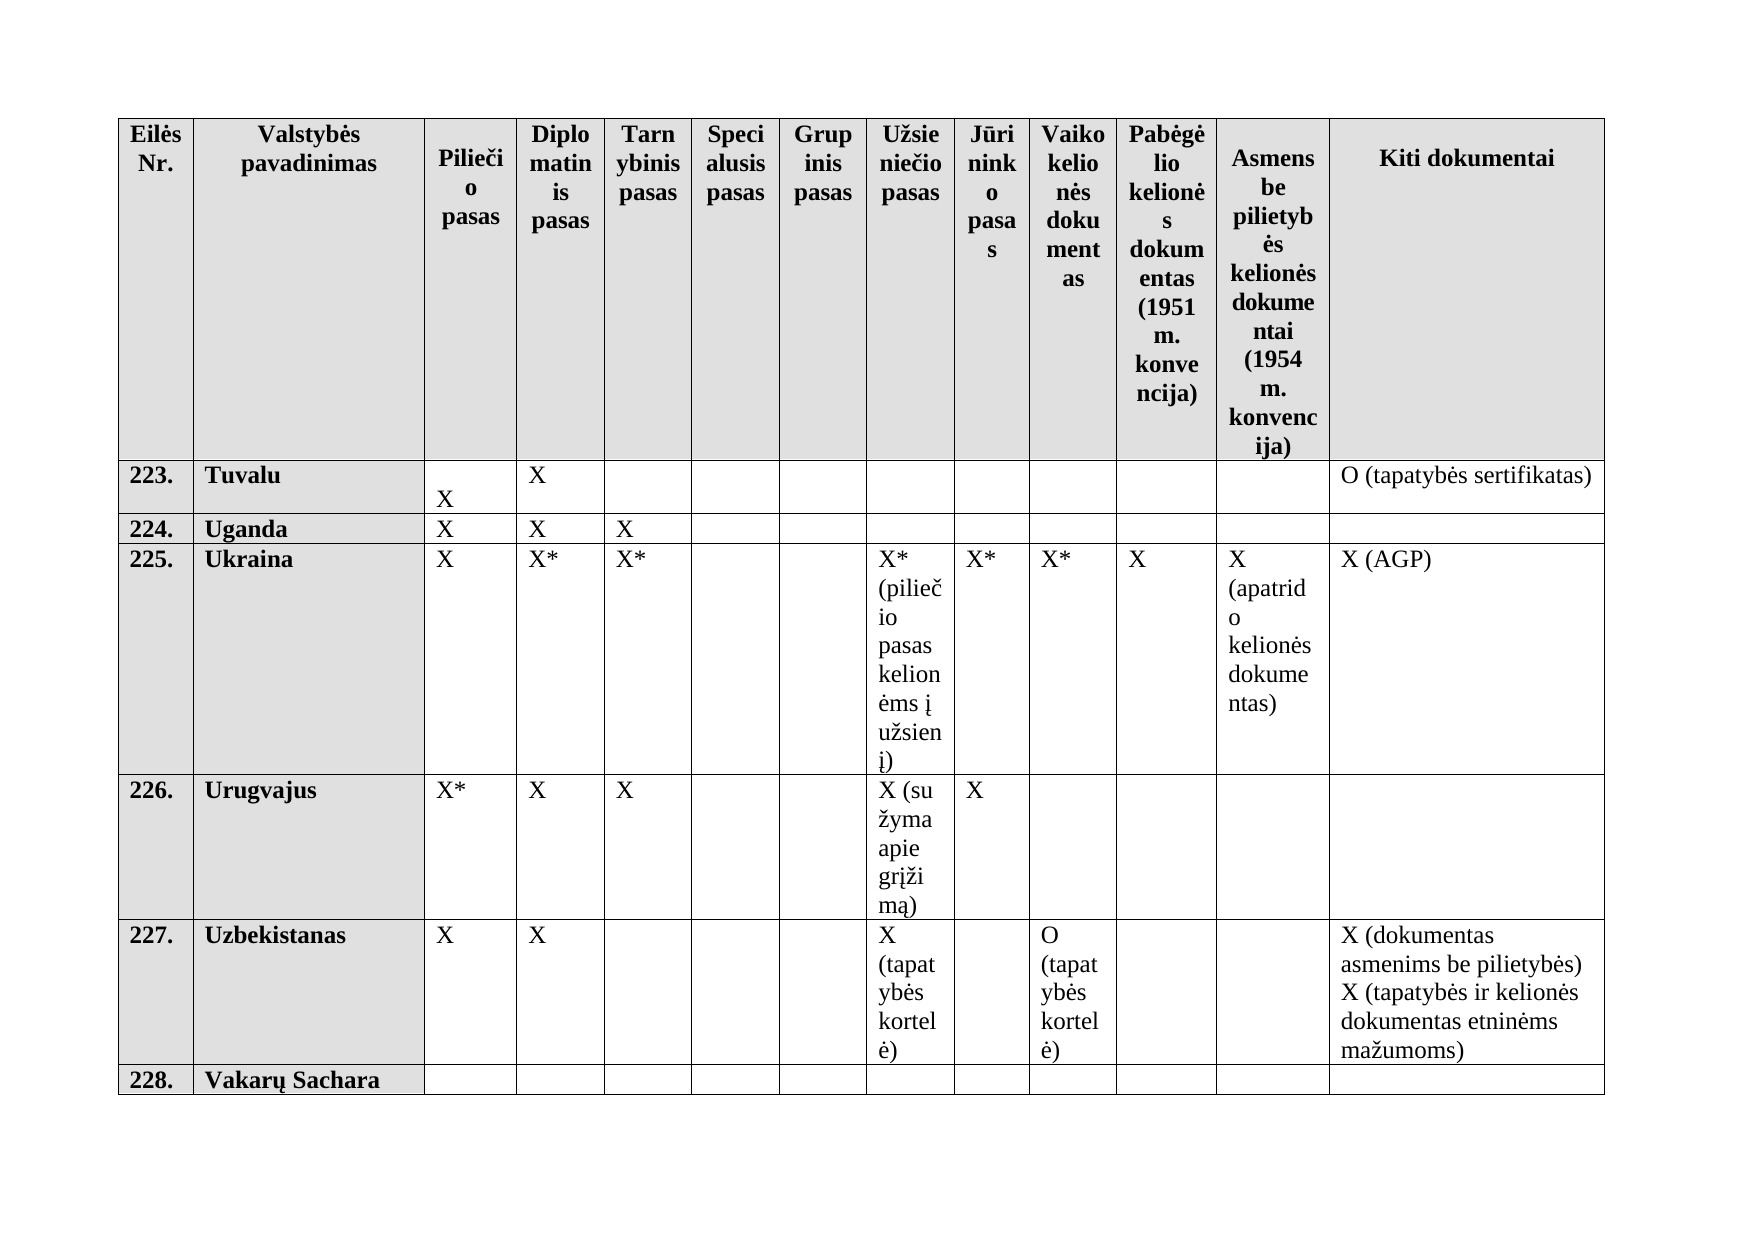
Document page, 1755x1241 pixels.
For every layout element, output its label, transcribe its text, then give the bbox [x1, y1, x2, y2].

table_cell [692, 514, 779, 543]
table_cell [780, 544, 866, 774]
table_cell [867, 461, 954, 513]
table_cell X [517, 461, 604, 513]
table_cell X* [1030, 544, 1116, 774]
table_cell X [425, 920, 516, 1064]
table_cell Tuvalu [194, 461, 424, 513]
table_cell [605, 461, 691, 513]
table_cell [692, 775, 779, 919]
table_cell X [425, 544, 516, 774]
table_cell 224. [119, 514, 193, 543]
table_cell [1117, 461, 1216, 513]
table_cell [955, 1065, 1029, 1093]
table_header Grupinis pasas [780, 119, 866, 459]
table_cell X [1117, 544, 1216, 774]
table_cell [955, 514, 1029, 543]
table_cell X* [425, 775, 516, 919]
table_cell [1330, 514, 1604, 543]
table_header Diplomatinis pasas [517, 119, 604, 459]
table_cell X [517, 920, 604, 1064]
table_cell X* [605, 544, 691, 774]
table_cell [867, 514, 954, 543]
table_cell X (tapatybės kortelė) [867, 920, 954, 1064]
table_cell [1330, 775, 1604, 919]
table_cell [1117, 775, 1216, 919]
table_cell [780, 514, 866, 543]
table_cell Uganda [194, 514, 424, 543]
table_cell 227. [119, 920, 193, 1064]
table_cell X [425, 461, 516, 513]
table_cell [1117, 514, 1216, 543]
table_cell [605, 920, 691, 1064]
table_cell [605, 1065, 691, 1093]
table_cell Uzbekistanas [194, 920, 424, 1064]
table_header Kiti dokumentai [1330, 119, 1604, 459]
table_cell [1030, 514, 1116, 543]
table_cell X (su žyma apie grįžimą) [867, 775, 954, 919]
table_cell [692, 461, 779, 513]
table_cell [692, 544, 779, 774]
table_cell X (AGP) [1330, 544, 1604, 774]
table_cell X [425, 514, 516, 543]
table_header Specialusis pasas [692, 119, 779, 459]
table_header Pabėgėlio kelionės dokumentas (1951 m. konvencija) [1117, 119, 1216, 459]
table_cell X (dokumentas asmenims be pilietybės) X (tapatybės ir kelionės dokumentas etninėms mažumoms) [1330, 920, 1604, 1064]
table_cell O (tapatybės kortelė) [1030, 920, 1116, 1064]
table_header Piliečio pasas [425, 119, 516, 459]
table_cell 225. [119, 544, 193, 774]
table_cell Vakarų Sachara [194, 1065, 424, 1093]
table_cell [1217, 1065, 1329, 1093]
table_cell [1330, 1065, 1604, 1093]
table_cell X* [517, 544, 604, 774]
table_cell [1217, 920, 1329, 1064]
table_cell X [605, 775, 691, 919]
table_cell O (tapatybės sertifikatas) [1330, 461, 1604, 513]
table_header Eilės Nr. [119, 119, 193, 459]
table_cell [955, 461, 1029, 513]
table_cell [780, 920, 866, 1064]
table_cell [780, 1065, 866, 1093]
table_cell Urugvajus [194, 775, 424, 919]
table_cell [1117, 1065, 1216, 1093]
table_cell [780, 775, 866, 919]
table_cell [867, 1065, 954, 1093]
table_cell [1217, 461, 1329, 513]
table_cell [955, 920, 1029, 1064]
table_cell [1030, 461, 1116, 513]
table_cell X [517, 775, 604, 919]
table_cell [1217, 514, 1329, 543]
table_cell X [517, 514, 604, 543]
table_cell Ukraina [194, 544, 424, 774]
table_header Asmens be pilietybės kelionės dokumentai (1954 m. konvencija) [1217, 119, 1329, 459]
table_cell [1030, 1065, 1116, 1093]
table_cell [780, 461, 866, 513]
table_header Vaiko kelionės dokumentas [1030, 119, 1116, 459]
table_cell X [955, 775, 1029, 919]
table_cell [692, 1065, 779, 1093]
table_cell 223. [119, 461, 193, 513]
table_cell [1217, 775, 1329, 919]
table_header Valstybės pavadinimas [194, 119, 424, 459]
table_cell 226. [119, 775, 193, 919]
table_header Tarnybinis pasas [605, 119, 691, 459]
table_cell [1030, 775, 1116, 919]
table_cell [692, 920, 779, 1064]
table_cell [425, 1065, 516, 1093]
table_cell X [605, 514, 691, 543]
table_header Jūrininko pasas [955, 119, 1029, 459]
table_cell [1117, 920, 1216, 1064]
table_cell 228. [119, 1065, 193, 1093]
table_cell [517, 1065, 604, 1093]
table_cell X* (piliečio pasas kelionėms į užsienį) [867, 544, 954, 774]
table_cell X (apatrido kelionės dokumentas) [1217, 544, 1329, 774]
table_cell X* [955, 544, 1029, 774]
table_header Užsieniečio pasas [867, 119, 954, 459]
